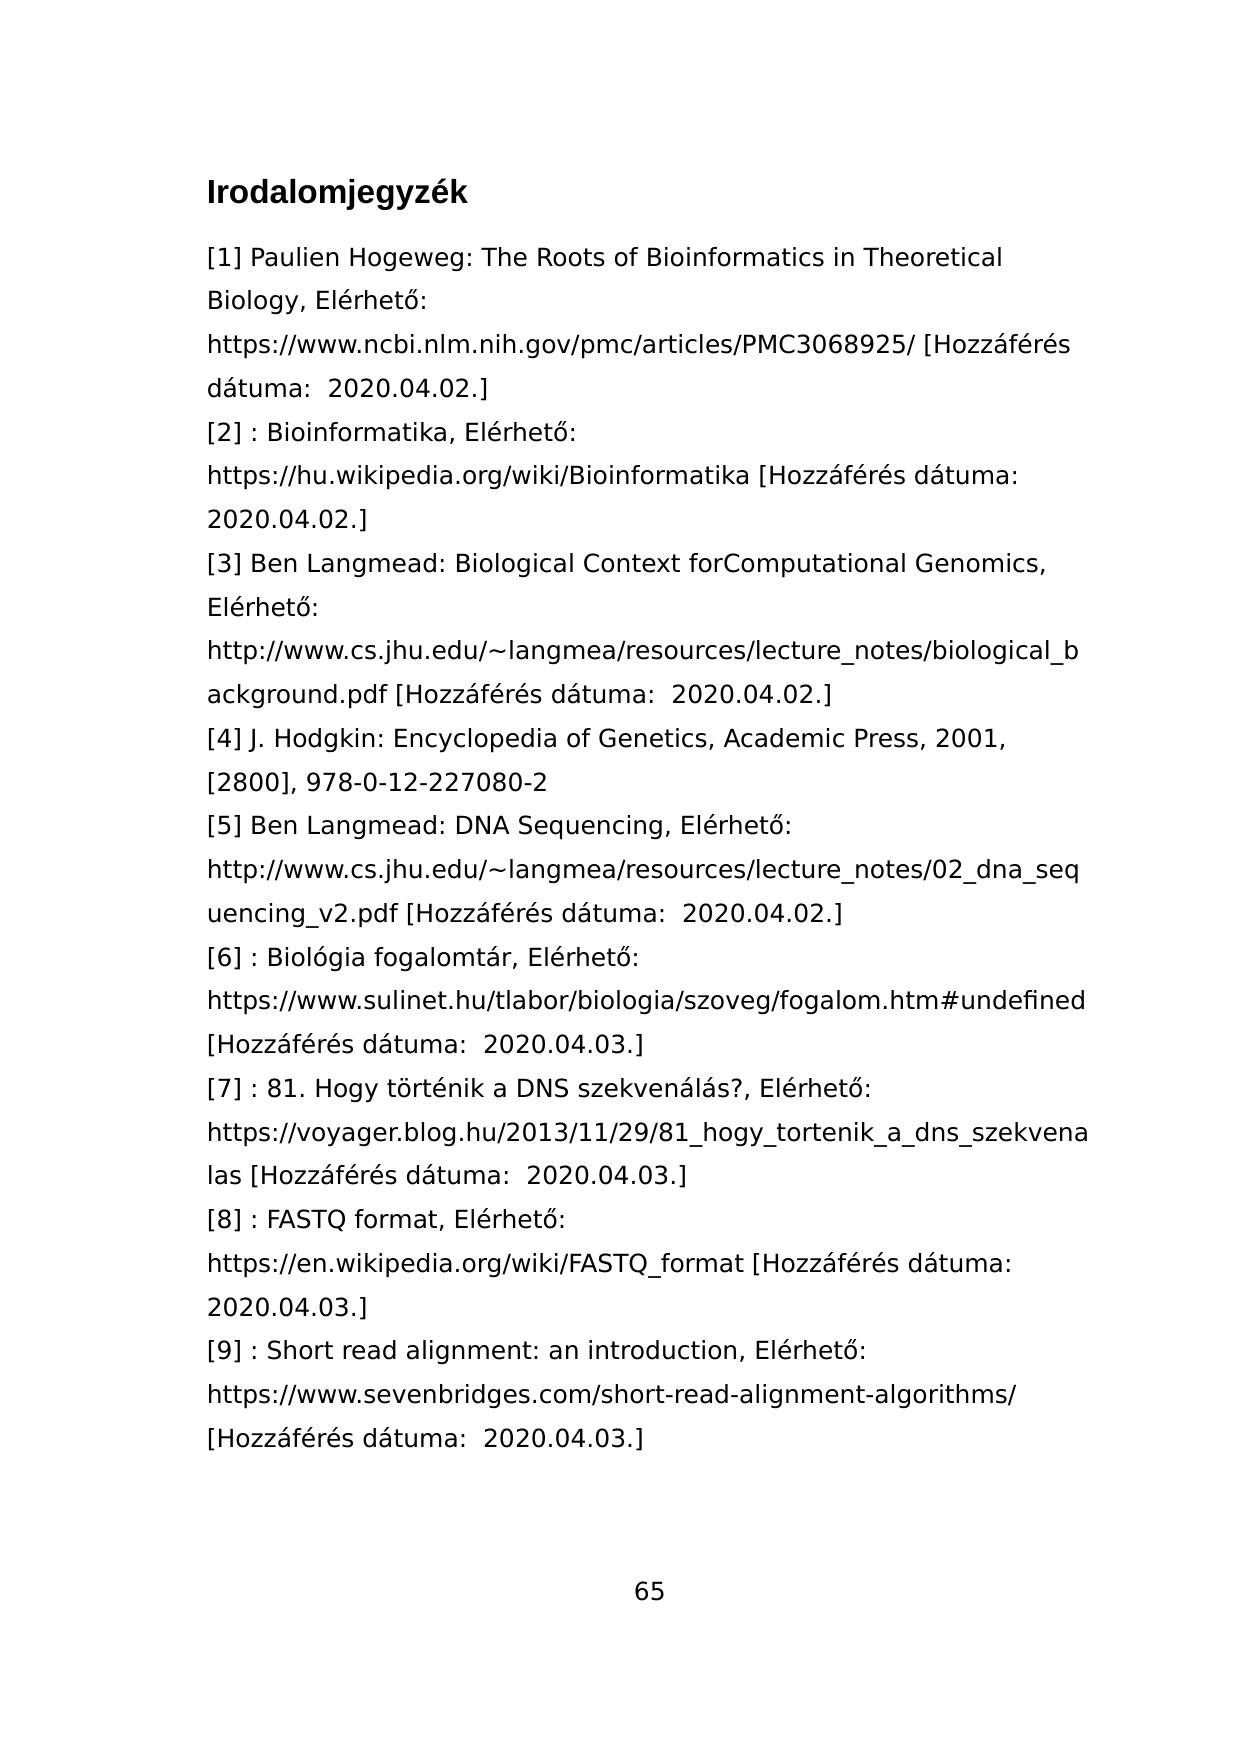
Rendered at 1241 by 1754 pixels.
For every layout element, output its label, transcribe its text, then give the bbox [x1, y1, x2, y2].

text [5] Ben Langmead: DNA Sequencing, Elérhető: http://www.cs.jhu.edu/~langmea/resources/lecture_notes/02_dna_sequencing_v2.pdf [Hozzáférés dátuma: 2020.04.02.] [207, 811, 1093, 928]
text [8] : FASTQ format, Elérhető: https://en.wikipedia.org/wiki/FASTQ_format [Hozzáférés dátuma: 2020.04.03.] [207, 1205, 1093, 1322]
text [3] Ben Langmead: Biological Context forComputational Genomics, Elérhető: http://www.cs.jhu.edu/~langmea/resources/lecture_notes/biological_background.pdf [Hozzáférés dátuma: 2020.04.02.] [207, 549, 1093, 709]
text [1] Paulien Hogeweg: The Roots of Bioinformatics in Theoretical Biology, Elérhető: https://www.ncbi.nlm.nih.gov/pmc/articles/PMC3068925/ [Hozzáférés dátuma: 2020.04.02.] [207, 243, 1093, 403]
subtitle Irodalomjegyzék [207, 173, 1093, 211]
text [7] : 81. Hogy történik a DNS szekvenálás?, Elérhető: https://voyager.blog.hu/2013/11/29/81_hogy_tortenik_a_dns_szekvenalas [Hozzáférés dátuma: 2020.04.03.] [207, 1074, 1093, 1191]
text [4] J. Hodgkin: Encyclopedia of Genetics, Academic Press, 2001, [2800], 978-0-12-227080-2 [207, 724, 1093, 797]
text [9] : Short read alignment: an introduction, Elérhető: https://www.sevenbridges.com/short-read-alignment-algorithms/ [Hozzáférés dátuma: 2020.04.03.] [207, 1336, 1093, 1453]
text [6] : Biológia fogalomtár, Elérhető: https://www.sulinet.hu/tlabor/biologia/szoveg/fogalom.htm#undefined [Hozzáférés dátuma: 2020.04.03.] [207, 943, 1093, 1059]
text [2] : Bioinformatika, Elérhető: https://hu.wikipedia.org/wiki/Bioinformatika [Hozzáférés dátuma: 2020.04.02.] [207, 418, 1093, 534]
